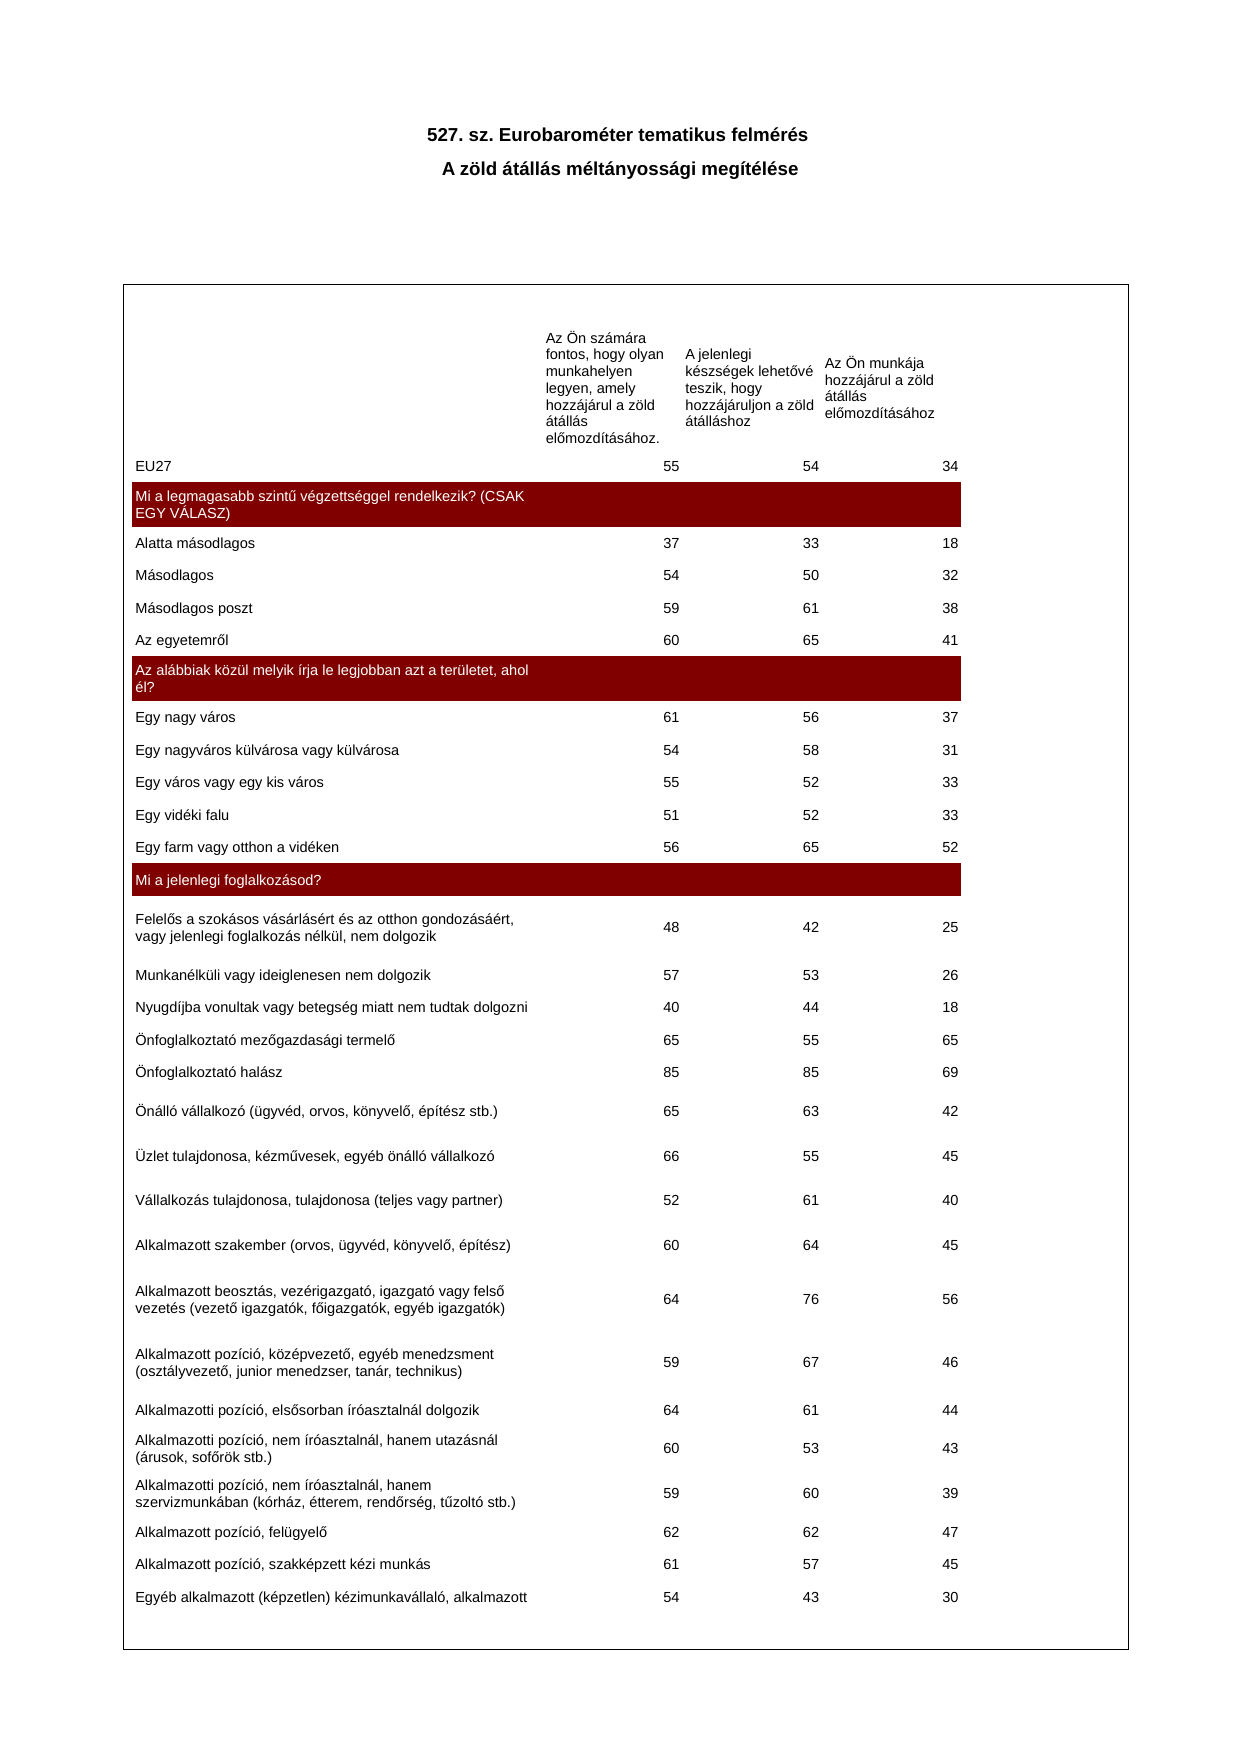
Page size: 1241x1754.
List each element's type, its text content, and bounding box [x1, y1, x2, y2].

table_cell [822, 863, 961, 896]
table_cell 18 [822, 991, 961, 1023]
table_cell 41 [822, 624, 961, 656]
table_cell 51 [543, 799, 682, 831]
table_cell 26 [822, 959, 961, 991]
table_cell 66 [543, 1133, 682, 1178]
table_cell 54 [543, 559, 682, 592]
table_cell 62 [682, 1516, 822, 1548]
table_cell Alkalmazott pozíció, felügyelő [132, 1516, 543, 1548]
table_cell 45 [822, 1548, 961, 1581]
table_cell 33 [682, 527, 822, 559]
table_cell 44 [822, 1394, 961, 1426]
table_cell 53 [682, 959, 822, 991]
table_cell 59 [543, 1331, 682, 1394]
table_cell 54 [682, 450, 822, 482]
table_cell 61 [543, 701, 682, 734]
table_cell 69 [822, 1056, 961, 1088]
table_cell 33 [822, 766, 961, 798]
table_cell 57 [543, 959, 682, 991]
table_cell 58 [682, 734, 822, 766]
table_cell 54 [543, 734, 682, 766]
table_cell Üzlet tulajdonosa, kézművesek, egyéb önálló vállalkozó [132, 1133, 543, 1178]
table_cell Alkalmazott szakember (orvos, ügyvéd, könyvelő, építész) [132, 1223, 543, 1268]
table_cell 59 [543, 1471, 682, 1516]
table_cell [543, 656, 682, 701]
table_cell [682, 863, 822, 896]
table_cell Egy farm vagy otthon a vidéken [132, 831, 543, 863]
table_cell 65 [682, 831, 822, 863]
table_cell 64 [543, 1394, 682, 1426]
table_cell Munkanélküli vagy ideiglenesen nem dolgozik [132, 959, 543, 991]
table_cell 56 [822, 1268, 961, 1331]
table_cell Nyugdíjba vonultak vagy betegség miatt nem tudtak dolgozni [132, 991, 543, 1023]
table_cell 52 [822, 831, 961, 863]
table_cell 61 [543, 1548, 682, 1581]
table_cell EU27 [132, 450, 543, 482]
table_cell Önálló vállalkozó (ügyvéd, orvos, könyvelő, építész stb.) [132, 1088, 543, 1133]
table_cell 60 [543, 1426, 682, 1471]
table_cell 52 [682, 766, 822, 798]
table_cell Mi a legmagasabb szintű végzettséggel rendelkezik? (CSAK EGY VÁLASZ) [132, 482, 543, 527]
table_cell [682, 656, 822, 701]
table_cell 38 [822, 592, 961, 624]
table_cell Önfoglalkoztató mezőgazdasági termelő [132, 1024, 543, 1056]
table_cell 30 [822, 1581, 961, 1613]
table_cell [682, 482, 822, 527]
table_cell 56 [543, 831, 682, 863]
table_cell 67 [682, 1331, 822, 1394]
table_cell Alatta másodlagos [132, 527, 543, 559]
table_cell 37 [543, 527, 682, 559]
table_cell 55 [543, 450, 682, 482]
table_cell 65 [543, 1024, 682, 1056]
table_cell Egy nagy város [132, 701, 543, 734]
table_cell Egy nagyváros külvárosa vagy külvárosa [132, 734, 543, 766]
table_cell 65 [682, 624, 822, 656]
table_cell 53 [682, 1426, 822, 1471]
table_cell 64 [543, 1268, 682, 1331]
table_cell 61 [682, 592, 822, 624]
table_cell 43 [682, 1581, 822, 1613]
table_cell [543, 482, 682, 527]
table_cell Alkalmazotti pozíció, nem íróasztalnál, hanem utazásnál (árusok, sofőrök stb.) [132, 1426, 543, 1471]
table_cell 85 [543, 1056, 682, 1088]
table_cell 52 [682, 799, 822, 831]
table_cell Alkalmazott pozíció, középvezető, egyéb menedzsment (osztályvezető, junior menedzser, tanár, technikus) [132, 1331, 543, 1394]
table_cell 61 [682, 1178, 822, 1223]
table_cell Egy vidéki falu [132, 799, 543, 831]
table_cell 39 [822, 1471, 961, 1516]
table_cell Alkalmazotti pozíció, elsősorban íróasztalnál dolgozik [132, 1394, 543, 1426]
table_cell 31 [822, 734, 961, 766]
table_cell 60 [543, 624, 682, 656]
table_cell 57 [682, 1548, 822, 1581]
table_cell Felelős a szokásos vásárlásért és az otthon gondozásáért, vagy jelenlegi foglalkozás nélkül, nem dolgozik [132, 896, 543, 959]
table_cell Alkalmazott pozíció, szakképzett kézi munkás [132, 1548, 543, 1581]
table_cell 40 [822, 1178, 961, 1223]
table_cell Alkalmazotti pozíció, nem íróasztalnál, hanem szervizmunkában (kórház, étterem, rendőrség, tűzoltó stb.) [132, 1471, 543, 1516]
table_cell 42 [822, 1088, 961, 1133]
table_cell [543, 863, 682, 896]
table_cell 62 [543, 1516, 682, 1548]
table_cell 46 [822, 1331, 961, 1394]
table_cell 47 [822, 1516, 961, 1548]
table_cell 64 [682, 1223, 822, 1268]
table_cell 52 [543, 1178, 682, 1223]
table_cell 44 [682, 991, 822, 1023]
table_header Az Ön számára fontos, hogy olyan munkahelyen legyen, amely hozzájárul a zöld átállás előmozdításához. [543, 326, 682, 449]
table_cell Az alábbiak közül melyik írja le legjobban azt a területet, ahol él? [132, 656, 543, 701]
table_cell 40 [543, 991, 682, 1023]
table_cell 55 [543, 766, 682, 798]
table_cell 45 [822, 1133, 961, 1178]
table_cell 34 [822, 450, 961, 482]
table_cell 55 [682, 1133, 822, 1178]
table_cell 60 [543, 1223, 682, 1268]
table_cell 65 [822, 1024, 961, 1056]
table_cell 37 [822, 701, 961, 734]
table_cell 48 [543, 896, 682, 959]
table_header A jelenlegi készségek lehetővé teszik, hogy hozzájáruljon a zöld átálláshoz [682, 326, 822, 449]
table_cell 63 [682, 1088, 822, 1133]
table_cell 42 [682, 896, 822, 959]
table_cell 54 [543, 1581, 682, 1613]
table_cell 56 [682, 701, 822, 734]
table_cell 18 [822, 527, 961, 559]
table_cell 60 [682, 1471, 822, 1516]
table_cell 32 [822, 559, 961, 592]
table_cell Másodlagos [132, 559, 543, 592]
table_header [132, 326, 543, 449]
table_cell Önfoglalkoztató halász [132, 1056, 543, 1088]
table_cell 55 [682, 1024, 822, 1056]
table_cell 50 [682, 559, 822, 592]
table_cell 85 [682, 1056, 822, 1088]
table_cell 61 [682, 1394, 822, 1426]
table_cell Vállalkozás tulajdonosa, tulajdonosa (teljes vagy partner) [132, 1178, 543, 1223]
table_cell 25 [822, 896, 961, 959]
table_cell 65 [543, 1088, 682, 1133]
table_cell 59 [543, 592, 682, 624]
table_cell Másodlagos poszt [132, 592, 543, 624]
table_cell 45 [822, 1223, 961, 1268]
table_cell [822, 482, 961, 527]
table_cell Az egyetemről [132, 624, 543, 656]
table_cell Egy város vagy egy kis város [132, 766, 543, 798]
table_cell Alkalmazott beosztás, vezérigazgató, igazgató vagy felső vezetés (vezető igazgatók, főigazgatók, egyéb igazgatók) [132, 1268, 543, 1331]
table_cell [822, 656, 961, 701]
table_cell Egyéb alkalmazott (képzetlen) kézimunkavállaló, alkalmazott [132, 1581, 543, 1613]
table_header Az Ön munkája hozzájárul a zöld átállás előmozdításához [822, 326, 961, 449]
table_cell 33 [822, 799, 961, 831]
table_cell 76 [682, 1268, 822, 1331]
table_cell 43 [822, 1426, 961, 1471]
table_cell Mi a jelenlegi foglalkozásod? [132, 863, 543, 896]
